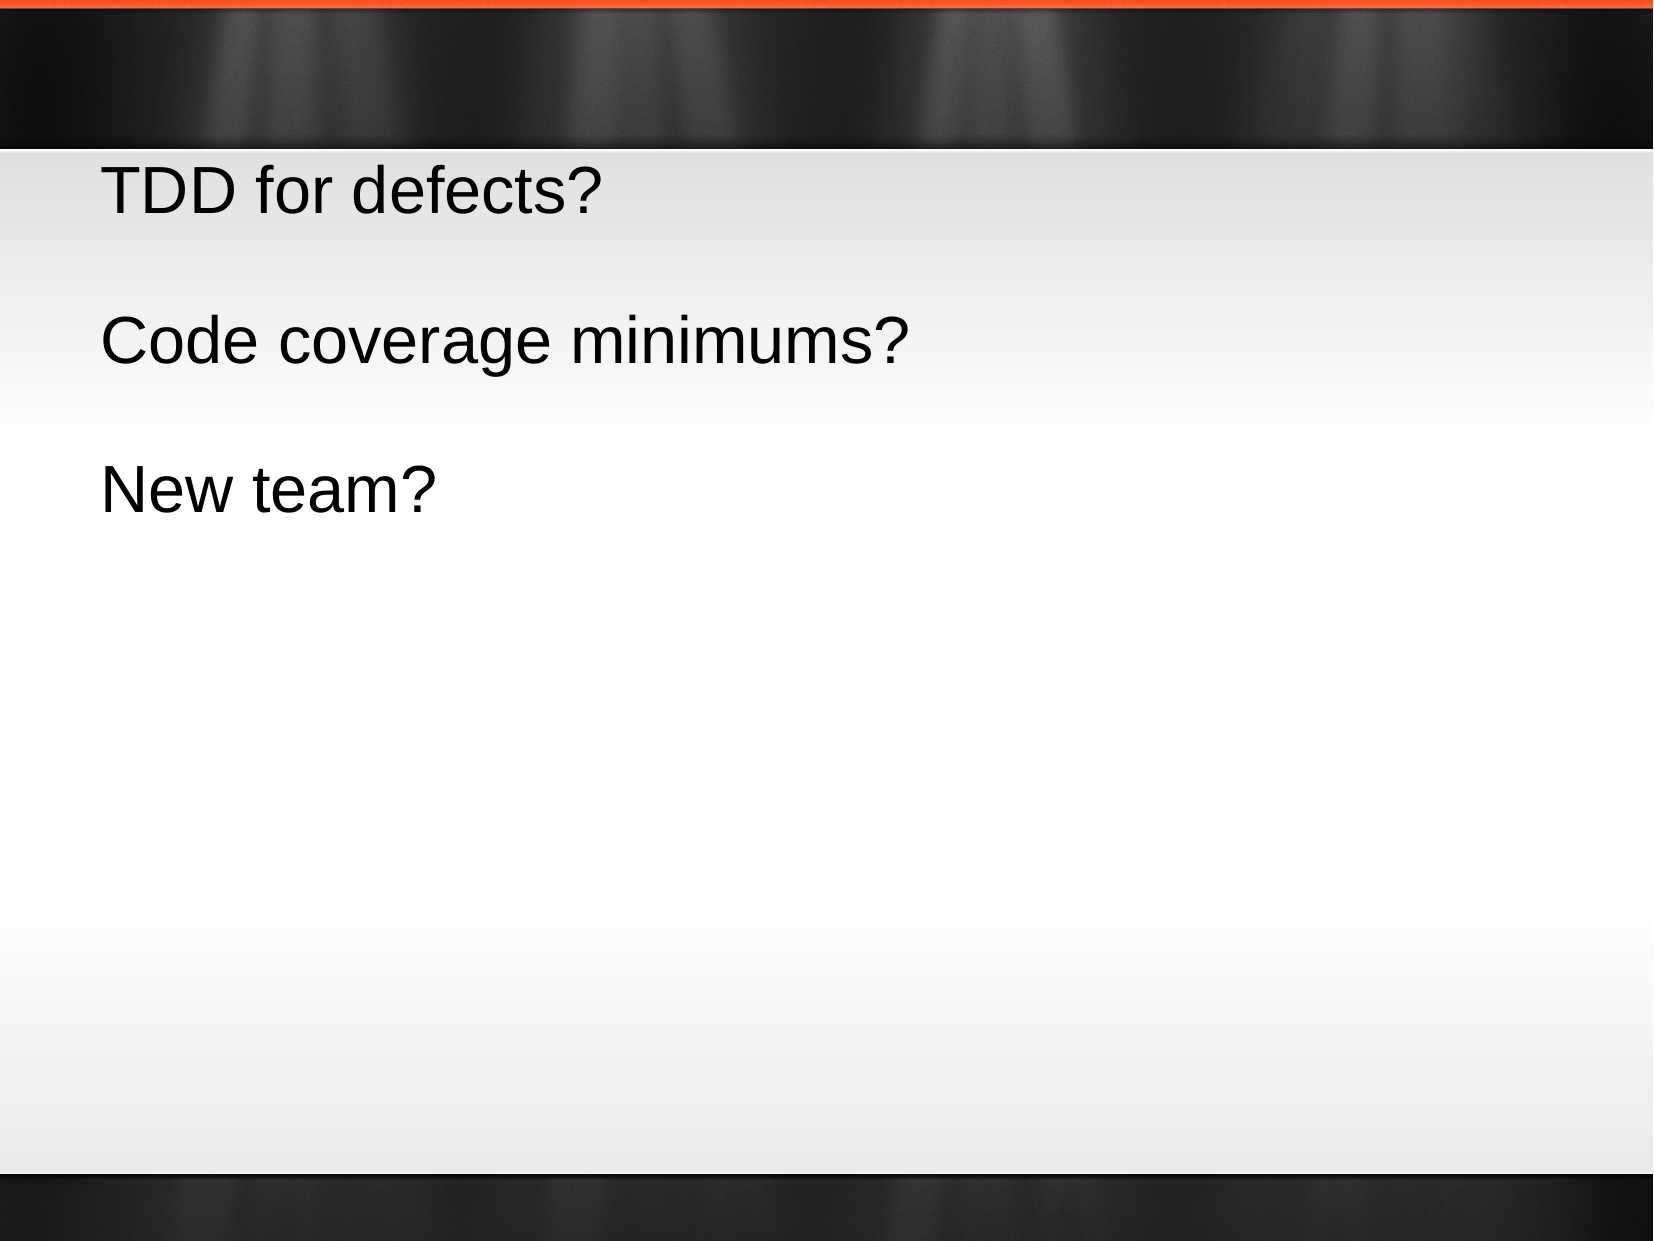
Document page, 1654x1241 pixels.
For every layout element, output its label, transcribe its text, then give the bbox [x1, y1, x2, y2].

picture [0, 0, 1653, 1241]
subtitle TDD for defects? Code coverage minimums? New team? [100, 6, 1588, 1125]
